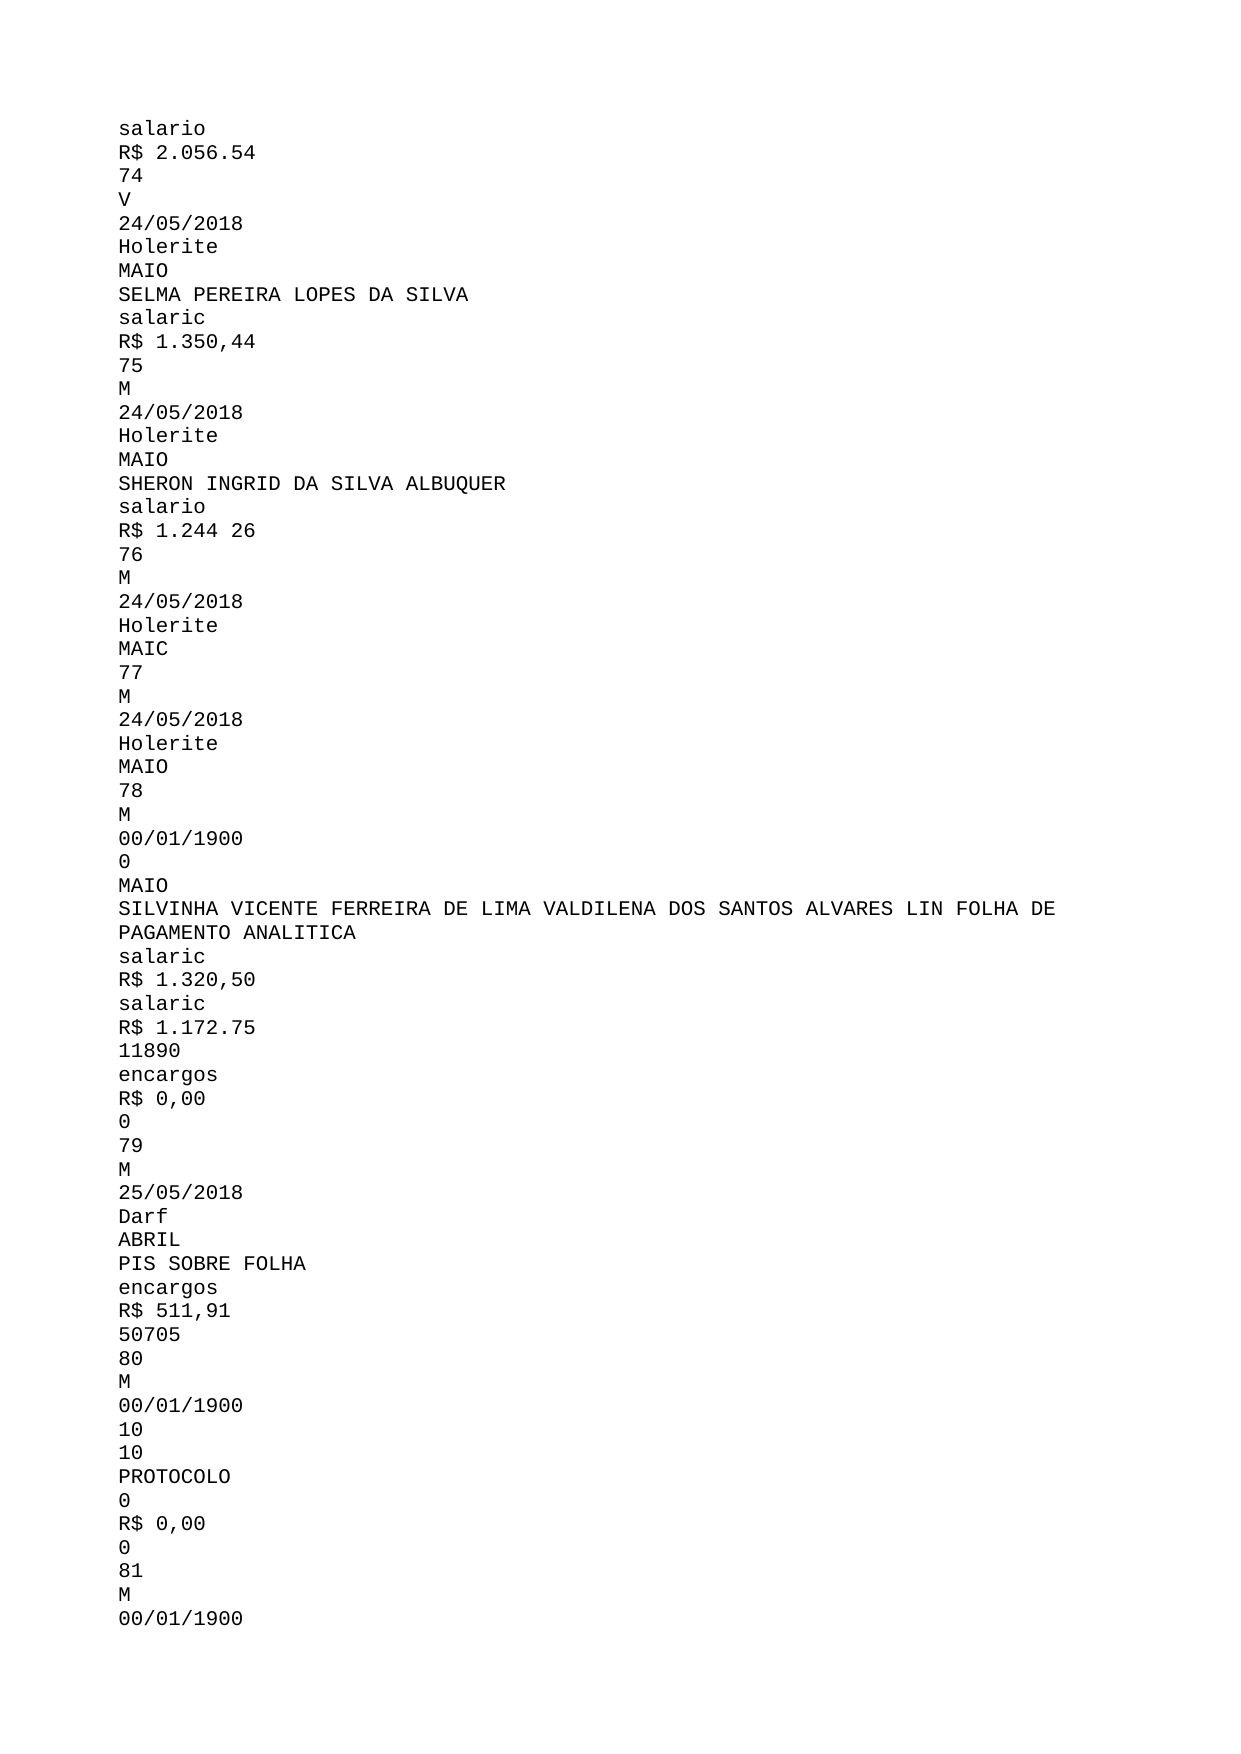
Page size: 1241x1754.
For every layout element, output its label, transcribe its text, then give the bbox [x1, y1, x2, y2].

text M [118, 378, 1122, 402]
text 10 [118, 1442, 1122, 1466]
text M [118, 1371, 1122, 1395]
text R$ 0,00 [118, 1513, 1122, 1537]
text 00/01/1900 [118, 827, 1122, 851]
text R$ 511,91 [118, 1300, 1122, 1324]
text 74 [118, 165, 1122, 189]
text SHERON INGRID DA SILVA ALBUQUER [118, 473, 1122, 496]
text PIS SOBRE FOLHA [118, 1253, 1122, 1277]
text Holerite [118, 615, 1122, 638]
text R$ 2.056.54 [118, 142, 1122, 165]
text Darf [118, 1206, 1122, 1229]
text PROTOCOLO [118, 1466, 1122, 1489]
text SILVINHA VICENTE FERREIRA DE LIMA VALDILENA DOS SANTOS ALVARES LIN FOLHA DE PAGAMENTO ANALITICA [118, 898, 1122, 946]
text M [118, 804, 1122, 827]
text MAIO [118, 757, 1122, 780]
text salaric [118, 307, 1122, 331]
text ABRIL [118, 1229, 1122, 1253]
text MAIO [118, 260, 1122, 284]
text 75 [118, 354, 1122, 378]
text 0 [118, 1111, 1122, 1135]
text 80 [118, 1348, 1122, 1371]
text MAIO [118, 449, 1122, 473]
text 10 [118, 1419, 1122, 1442]
text Holerite [118, 426, 1122, 449]
text 25/05/2018 [118, 1182, 1122, 1206]
text salaric [118, 993, 1122, 1017]
text M [118, 686, 1122, 709]
text SELMA PEREIRA LOPES DA SILVA [118, 284, 1122, 307]
text MAIO [118, 875, 1122, 898]
text MAIC [118, 638, 1122, 662]
text salario [118, 496, 1122, 520]
text 24/05/2018 [118, 402, 1122, 426]
text 81 [118, 1561, 1122, 1584]
text encargos [118, 1277, 1122, 1300]
text R$ 1.320,50 [118, 969, 1122, 993]
text 50705 [118, 1324, 1122, 1348]
text 24/05/2018 [118, 213, 1122, 236]
text 00/01/1900 [118, 1395, 1122, 1419]
text 78 [118, 780, 1122, 804]
text R$ 1.172.75 [118, 1017, 1122, 1040]
text encargos [118, 1064, 1122, 1088]
text 0 [118, 851, 1122, 875]
text R$ 0,00 [118, 1088, 1122, 1111]
text 24/05/2018 [118, 591, 1122, 615]
text 11890 [118, 1040, 1122, 1064]
text salaric [118, 946, 1122, 969]
text 76 [118, 544, 1122, 567]
text Holerite [118, 236, 1122, 260]
text 0 [118, 1537, 1122, 1561]
text 00/01/1900 [118, 1608, 1122, 1631]
text 24/05/2018 [118, 709, 1122, 733]
text M [118, 1584, 1122, 1608]
text M [118, 567, 1122, 591]
text M [118, 1158, 1122, 1182]
text 77 [118, 662, 1122, 686]
text R$ 1.350,44 [118, 331, 1122, 354]
text 79 [118, 1135, 1122, 1158]
text V [118, 189, 1122, 213]
text R$ 1.244 26 [118, 520, 1122, 544]
text 0 [118, 1489, 1122, 1513]
text Holerite [118, 733, 1122, 757]
text salario [118, 118, 1122, 142]
